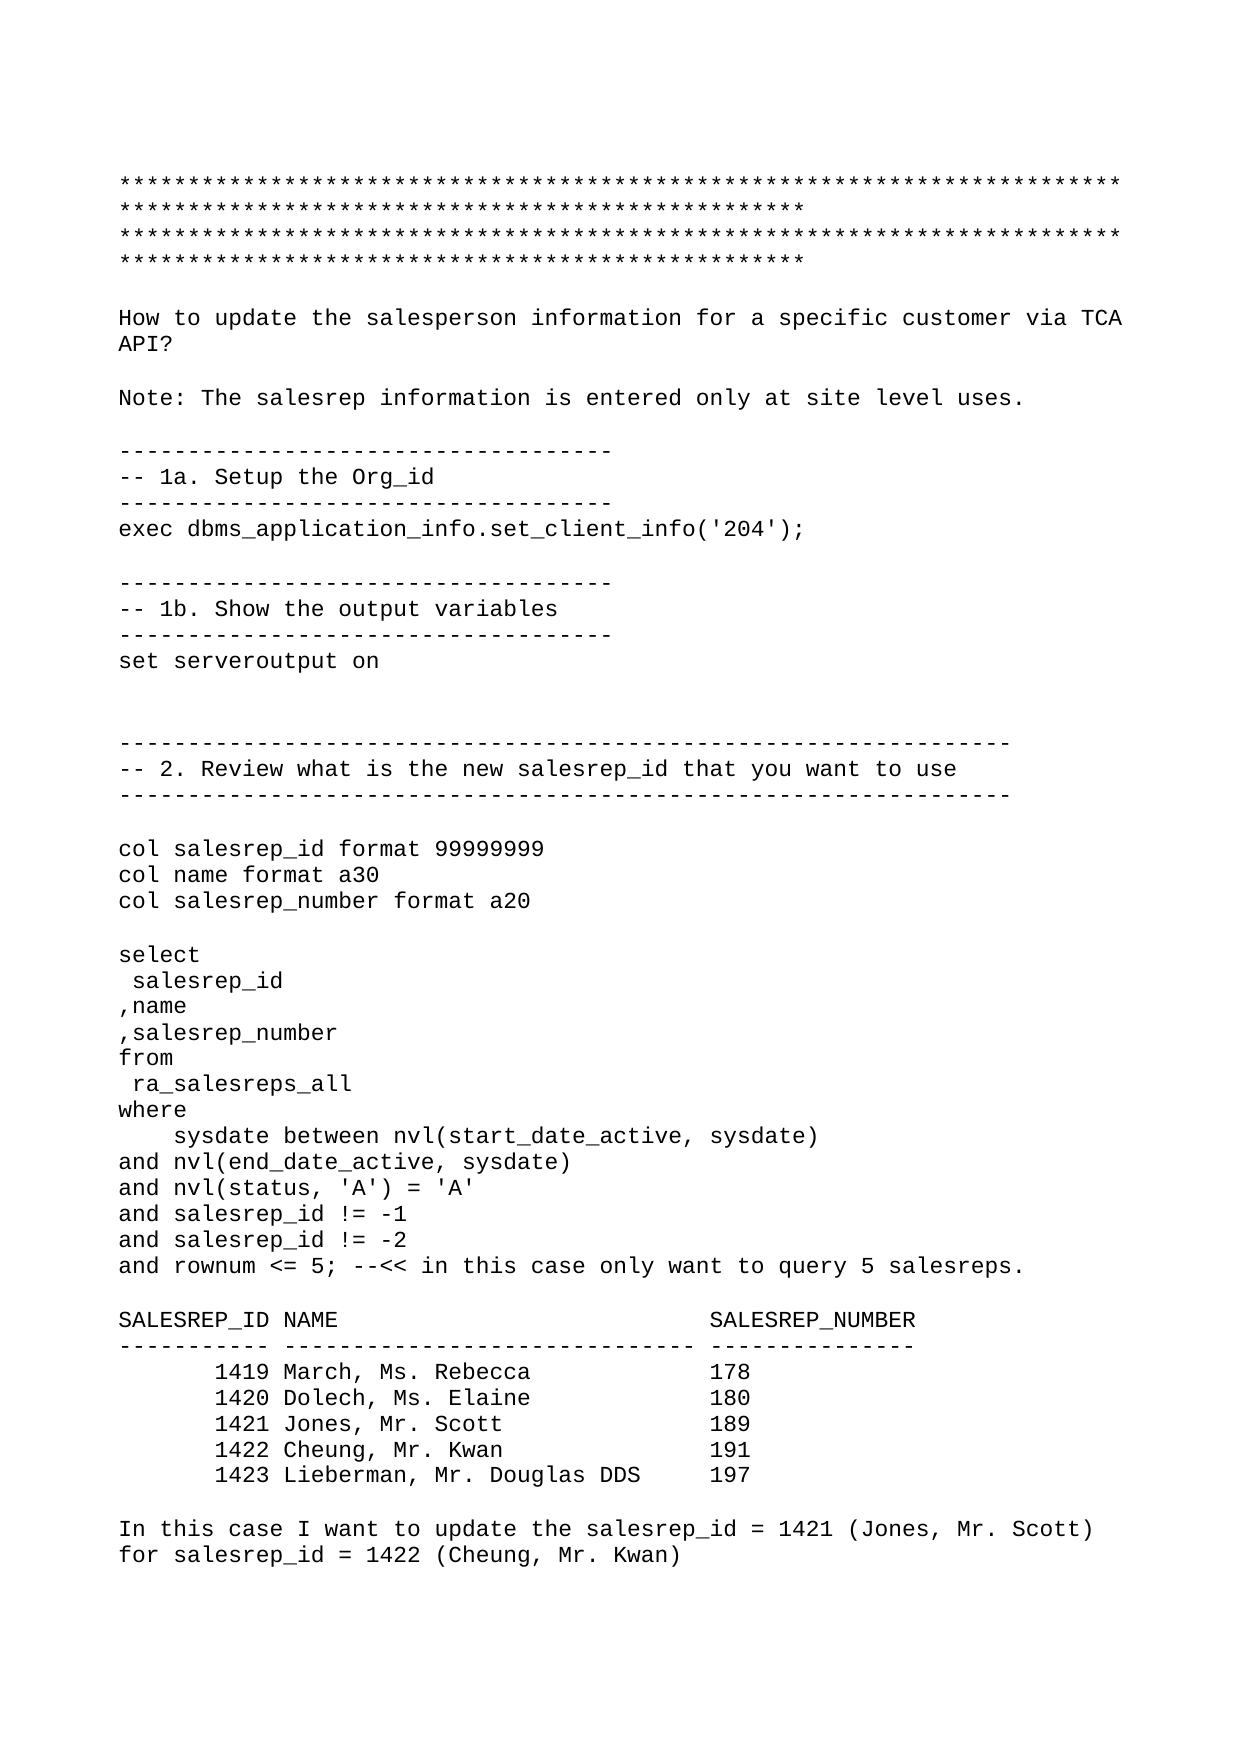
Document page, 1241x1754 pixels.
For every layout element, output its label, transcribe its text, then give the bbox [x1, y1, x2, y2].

text ------------------------------------ [118, 572, 1122, 597]
text select [118, 943, 1122, 969]
text for salesrep_id = 1422 (Cheung, Mr. Kwan) [118, 1544, 1122, 1570]
text -- 1a. Setup the Org_id [118, 466, 1122, 492]
text ----------------------------------------------------------------- [118, 783, 1122, 809]
text sysdate between nvl(start_date_active, sysdate) [118, 1124, 1122, 1151]
text 1422 Cheung, Mr. Kwan 191 [118, 1438, 1122, 1464]
text where [118, 1099, 1122, 1124]
text 1421 Jones, Mr. Scott 189 [118, 1412, 1122, 1438]
text ,name [118, 995, 1122, 1021]
text *************************************************************************************************************************** [118, 174, 1122, 226]
text col name format a30 [118, 863, 1122, 889]
text -- 1b. Show the output variables [118, 597, 1122, 623]
text col salesrep_number format a20 [118, 889, 1122, 915]
text exec dbms_application_info.set_client_info('204'); [118, 518, 1122, 543]
text from [118, 1047, 1122, 1073]
text and salesrep_id != -1 [118, 1202, 1122, 1228]
text How to update the salesperson information for a specific customer via TCA API? [118, 306, 1122, 358]
text ----------------------------------------------------------------- [118, 731, 1122, 757]
text ------------------------------------ [118, 492, 1122, 518]
text and salesrep_id != -2 [118, 1228, 1122, 1254]
text ,salesrep_number [118, 1021, 1122, 1047]
text ------------------------------------ [118, 623, 1122, 649]
text set serveroutput on [118, 649, 1122, 675]
text SALESREP_ID NAME SALESREP_NUMBER [118, 1308, 1122, 1334]
text Note: The salesrep information is entered only at site level uses. [118, 386, 1122, 412]
text 1423 Lieberman, Mr. Douglas DDS 197 [118, 1464, 1122, 1490]
text ra_salesreps_all [118, 1073, 1122, 1099]
text 1419 March, Ms. Rebecca 178 [118, 1360, 1122, 1386]
text *************************************************************************************************************************** [118, 226, 1122, 278]
text In this case I want to update the salesrep_id = 1421 (Jones, Mr. Scott) [118, 1518, 1122, 1544]
text col salesrep_id format 99999999 [118, 837, 1122, 863]
text salesrep_id [118, 969, 1122, 995]
text and nvl(status, 'A') = 'A' [118, 1176, 1122, 1202]
text and nvl(end_date_active, sysdate) [118, 1151, 1122, 1176]
text ----------- ------------------------------ --------------- [118, 1334, 1122, 1360]
text ------------------------------------ [118, 440, 1122, 466]
text and rownum <= 5; --<< in this case only want to query 5 salesreps. [118, 1254, 1122, 1280]
text -- 2. Review what is the new salesrep_id that you want to use [118, 757, 1122, 783]
text 1420 Dolech, Ms. Elaine 180 [118, 1386, 1122, 1412]
